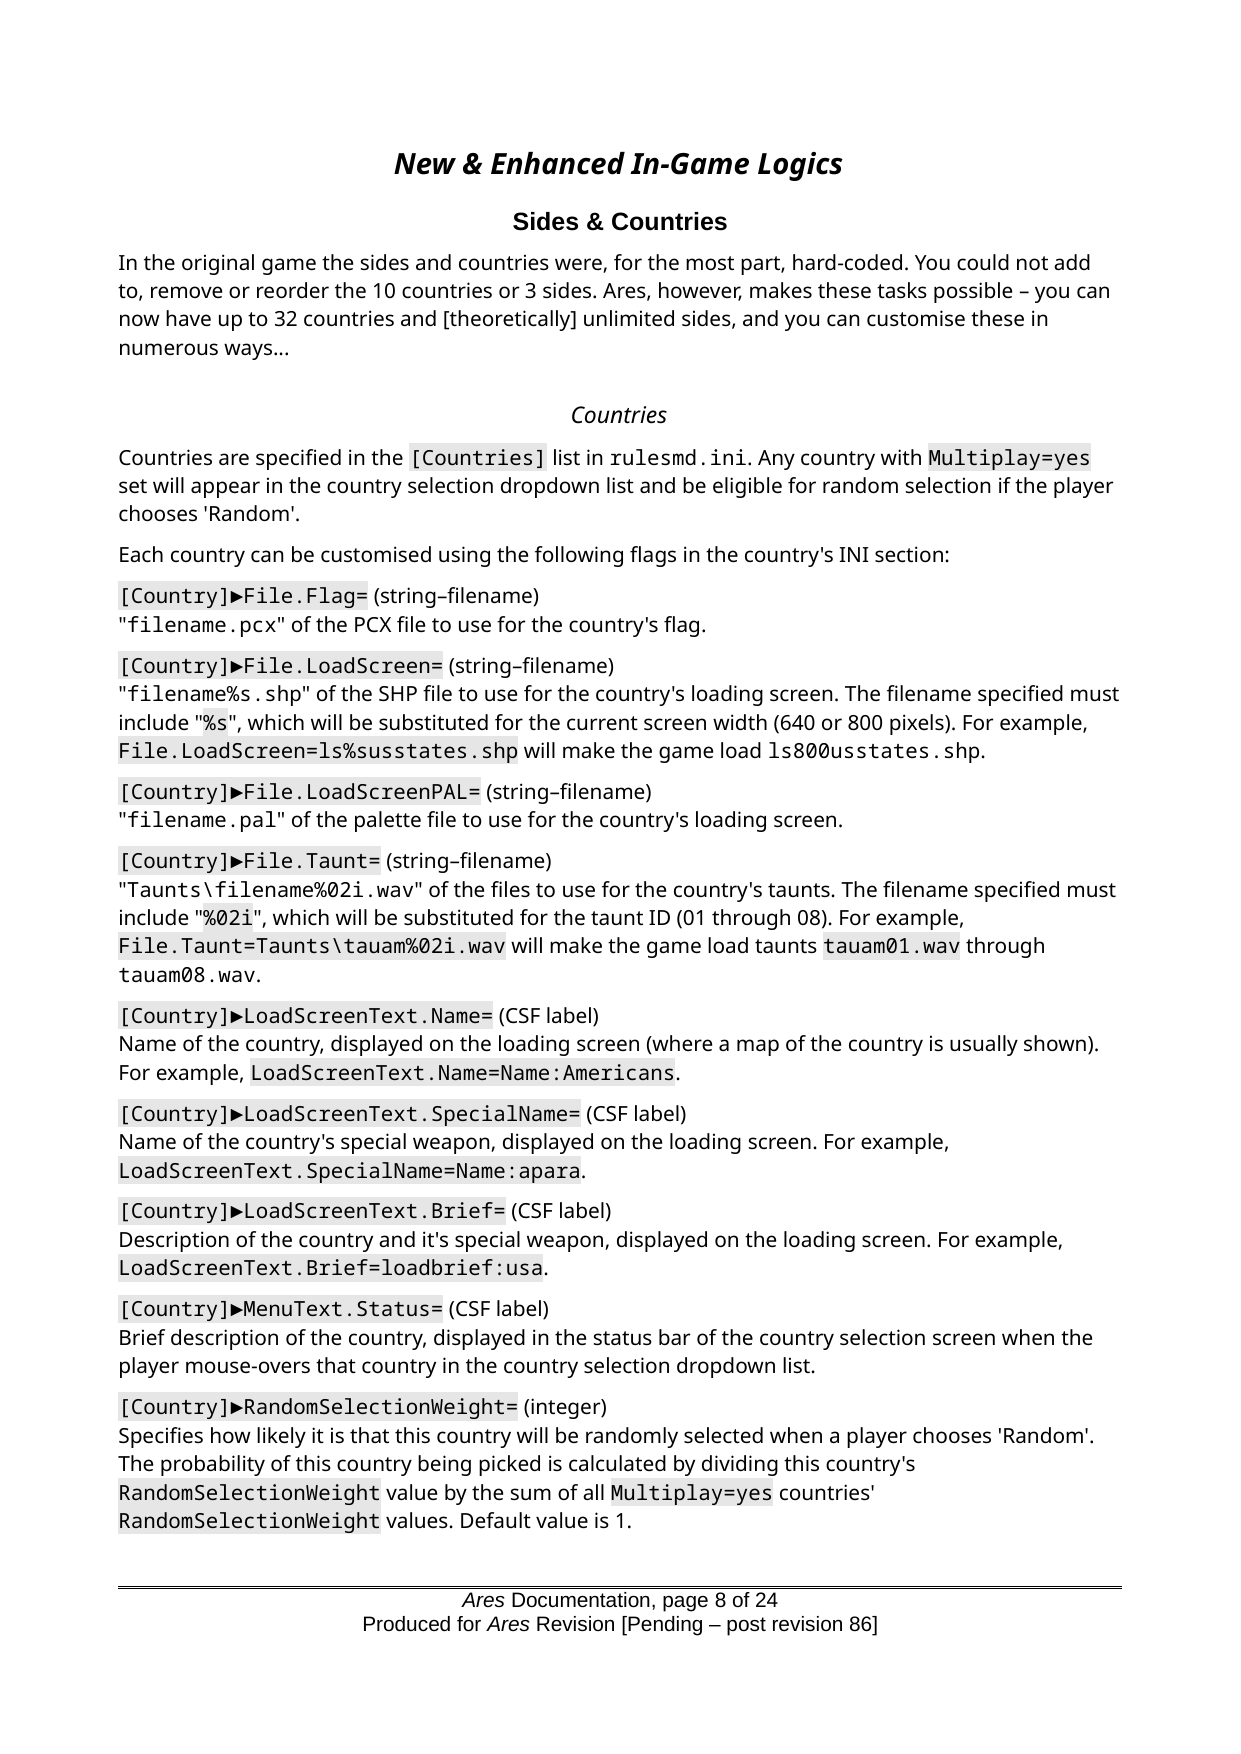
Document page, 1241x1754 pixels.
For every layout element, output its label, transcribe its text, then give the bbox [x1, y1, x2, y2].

text [Country]►LoadScreenText.SpecialName= (CSF label) Name of the country's special weapon, displayed on the loading screen. For example, LoadScreenText.SpecialName=Name:apara. [118, 1099, 1122, 1184]
text Each country can be customised using the following flags in the country's INI section: [118, 540, 1122, 569]
subtitle New & Enhanced In-Game Logics [118, 143, 1122, 183]
text In the original game the sides and countries were, for the most part, hard-coded. You could not add to, remove or reorder the 10 countries or 3 sides. Ares, however, makes these tasks possible – you can now have up to 32 countries and [theoretically] unlimited sides, and you can customise these in numerous ways... [118, 248, 1122, 361]
text [Country]►LoadScreenText.Name= (CSF label) Name of the country, displayed on the loading screen (where a map of the country is usually shown). For example, LoadScreenText.Name=Name:Americans. [118, 1001, 1122, 1086]
text [Country]►File.Flag= (string–filename) "filename.pcx" of the PCX file to use for the country's flag. [118, 581, 1122, 638]
text [Country]►File.Taunt= (string–filename) "Taunts\filename%02i.wav" of the files to use for the country's taunts. The filename specified must include "%02i", which will be substituted for the taunt ID (01 through 08). For example, File.Taunt=Taunts\tauam%02i.wav will make the game load taunts tauam01.wav through tauam08.wav. [118, 846, 1122, 988]
text [Country]►LoadScreenText.Brief= (CSF label) Description of the country and it's special weapon, displayed on the loading screen. For example, LoadScreenText.Brief=loadbrief:usa. [118, 1197, 1122, 1282]
text [Country]►File.LoadScreenPAL= (string–filename) "filename.pal" of the palette file to use for the country's loading screen. [118, 777, 1122, 834]
text [Country]►MenuText.Status= (CSF label) Brief description of the country, displayed in the status bar of the country selection screen when the player mouse-overs that country in the country selection dropdown list. [118, 1294, 1122, 1380]
text Countries are specified in the [Countries] list in rulesmd.ini. Any country with Multiplay=yes set will appear in the country selection dropdown list and be eligible for random selection if the player chooses 'Random'. [118, 443, 1122, 528]
subtitle Sides & Countries [118, 207, 1122, 236]
text [Country]►RandomSelectionWeight= (integer) Specifies how likely it is that this country will be randomly selected when a player chooses 'Random'. The probability of this country being picked is calculated by dividing this country's RandomSelectionWeight value by the sum of all Multiplay=yes countries' RandomSelectionWeight values. Default value is 1. [118, 1392, 1122, 1534]
subtitle Countries [118, 399, 1122, 430]
text [Country]►File.LoadScreen= (string–filename) "filename%s.shp" of the SHP file to use for the country's loading screen. The filename specified must include "%s", which will be substituted for the current screen width (640 or 800 pixels). For example, File.LoadScreen=ls%susstates.shp will make the game load ls800usstates.shp. [118, 651, 1122, 764]
